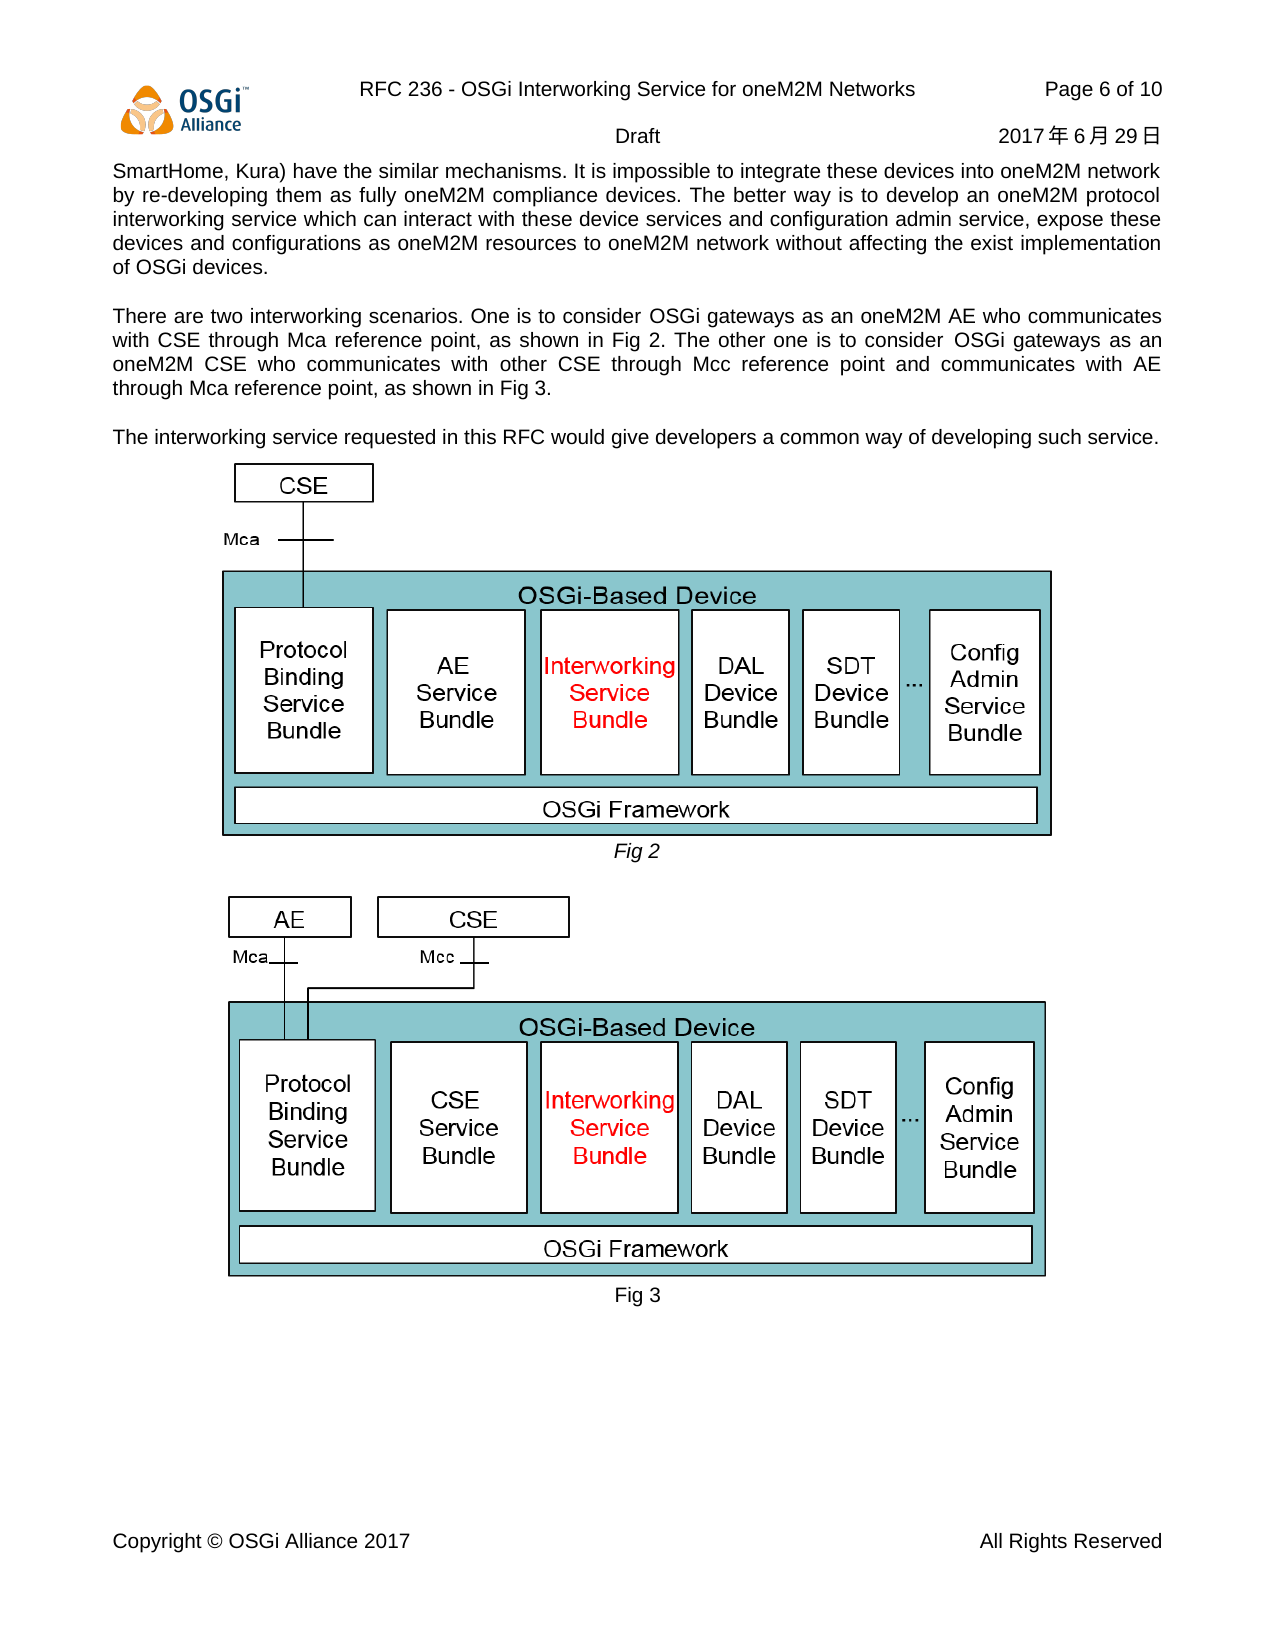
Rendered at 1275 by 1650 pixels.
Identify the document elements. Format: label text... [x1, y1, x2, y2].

text SmartHome, Kura) have the similar mechanisms. It is impossible to integrate these devices into oneM2M network by re-developing them as fully oneM2M compliance devices. The better way is to develop an oneM2M protocol interworking service which can interact with these device services and configuration admin service, expose these devices and configurations as oneM2M resources to oneM2M network without affecting the exist implementation of OSGi devices. [112, 159, 1162, 279]
text Fig 3 [112, 1283, 1162, 1307]
picture [221, 887, 1054, 1283]
text There are two interworking scenarios. One is to consider OSGi gateways as an oneM2M AE who communicates with CSE through Mca reference point, as shown in Fig 2. The other one is to consider OSGi gateways as an oneM2M CSE who communicates with other CSE through Mcc reference point and communicates with AE through Mca reference point, as shown in Fig 3. [112, 304, 1162, 399]
text Fig 2 [112, 839, 1162, 863]
picture [219, 461, 1055, 839]
picture [113, 78, 257, 142]
text The interworking service requested in this RFC would give developers a common way of developing such service. [112, 424, 1162, 448]
